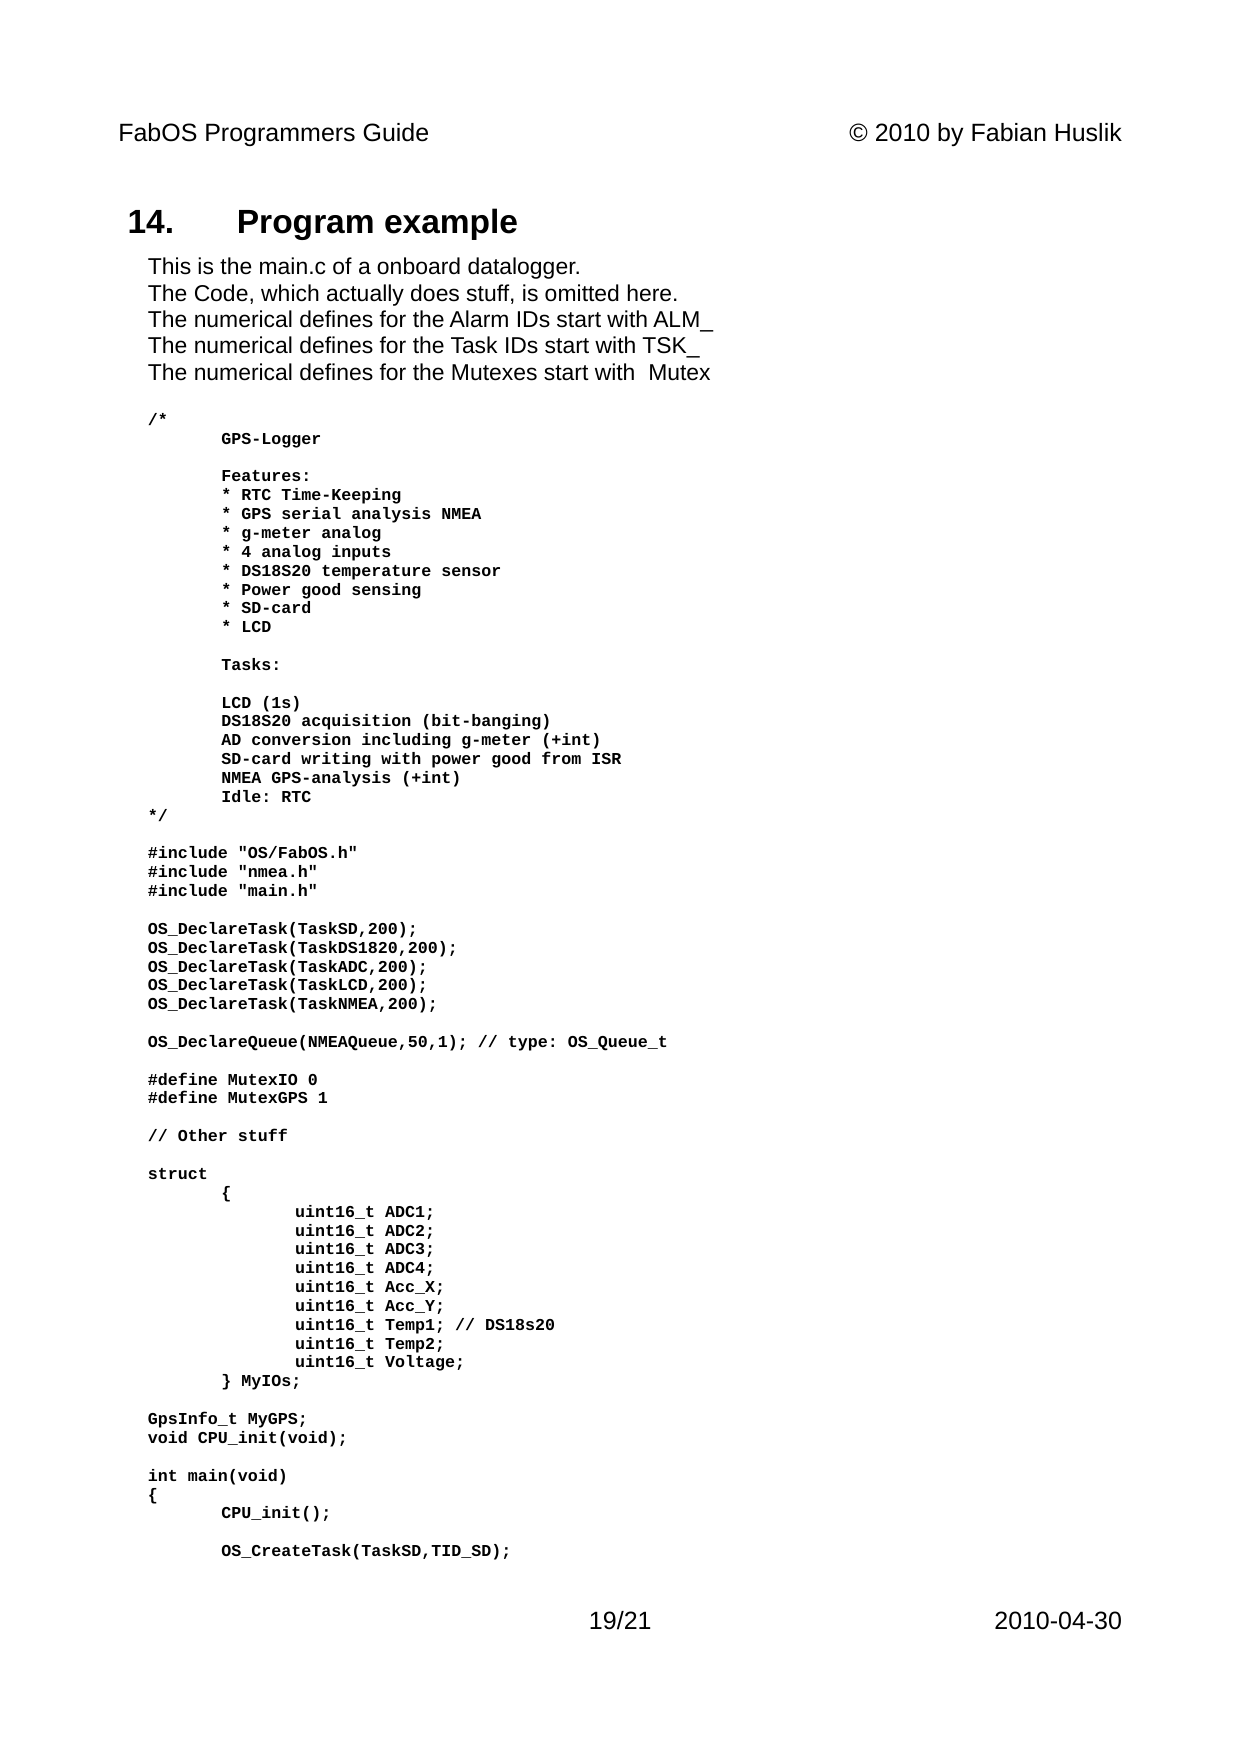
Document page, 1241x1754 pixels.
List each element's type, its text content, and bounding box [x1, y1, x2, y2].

text // Other stuff [148, 1128, 1122, 1147]
text #include "main.h" [148, 883, 1122, 902]
text GPS-Logger [148, 430, 1122, 449]
text #include "nmea.h" [148, 864, 1122, 883]
text The Code, which actually does stuff, is omitted here. [148, 279, 1122, 306]
text * g-meter analog [148, 524, 1122, 543]
text DS18S20 acquisition (bit-banging) [148, 713, 1122, 732]
text Tasks: [148, 656, 1122, 675]
text } MyIOs; [148, 1373, 1122, 1392]
text SD-card writing with power good from ISR [148, 751, 1122, 769]
text * Power good sensing [148, 581, 1122, 600]
text OS_DeclareTask(TaskADC,200); [148, 958, 1122, 977]
text uint16_t Acc_X; [148, 1279, 1122, 1297]
text This is the main.c of a onboard datalogger. [148, 253, 1122, 279]
text uint16_t ADC1; [148, 1203, 1122, 1222]
text int main(void) [148, 1467, 1122, 1486]
text The numerical defines for the Mutexes start with Mutex [148, 359, 1122, 385]
text * RTC Time-Keeping [148, 487, 1122, 506]
text OS_DeclareTask(TaskNMEA,200); [148, 996, 1122, 1015]
text uint16_t ADC3; [148, 1241, 1122, 1260]
text uint16_t ADC2; [148, 1222, 1122, 1241]
text * DS18S20 temperature sensor [148, 562, 1122, 581]
text * GPS serial analysis NMEA [148, 506, 1122, 524]
text The numerical defines for the Task IDs start with TSK_ [148, 332, 1122, 359]
text void CPU_init(void); [148, 1429, 1122, 1448]
subtitle Program example [118, 202, 1122, 241]
text * SD-card [148, 600, 1122, 619]
text The numerical defines for the Alarm IDs start with ALM_ [148, 306, 1122, 332]
text OS_DeclareTask(TaskLCD,200); [148, 977, 1122, 996]
text { [148, 1184, 1122, 1203]
text CPU_init(); [148, 1505, 1122, 1524]
text Features: [148, 468, 1122, 487]
text AD conversion including g-meter (+int) [148, 732, 1122, 751]
text */ [148, 807, 1122, 826]
text * 4 analog inputs [148, 543, 1122, 562]
text LCD (1s) [148, 694, 1122, 713]
text OS_CreateTask(TaskSD,TID_SD); [148, 1543, 1122, 1561]
text uint16_t Temp1; // DS18s20 [148, 1316, 1122, 1335]
text /* [148, 411, 1122, 430]
text uint16_t ADC4; [148, 1260, 1122, 1279]
text #define MutexIO 0 [148, 1071, 1122, 1090]
text { [148, 1486, 1122, 1505]
text #define MutexGPS 1 [148, 1090, 1122, 1109]
text uint16_t Voltage; [148, 1354, 1122, 1373]
text OS_DeclareTask(TaskDS1820,200); [148, 939, 1122, 958]
text NMEA GPS-analysis (+int) [148, 769, 1122, 788]
text * LCD [148, 619, 1122, 638]
text struct [148, 1166, 1122, 1184]
text uint16_t Acc_Y; [148, 1297, 1122, 1316]
text uint16_t Temp2; [148, 1335, 1122, 1354]
text GpsInfo_t MyGPS; [148, 1411, 1122, 1429]
text #include "OS/FabOS.h" [148, 845, 1122, 864]
text OS_DeclareQueue(NMEAQueue,50,1); // type: OS_Queue_t [148, 1033, 1122, 1052]
text OS_DeclareTask(TaskSD,200); [148, 920, 1122, 939]
text Idle: RTC [148, 788, 1122, 807]
